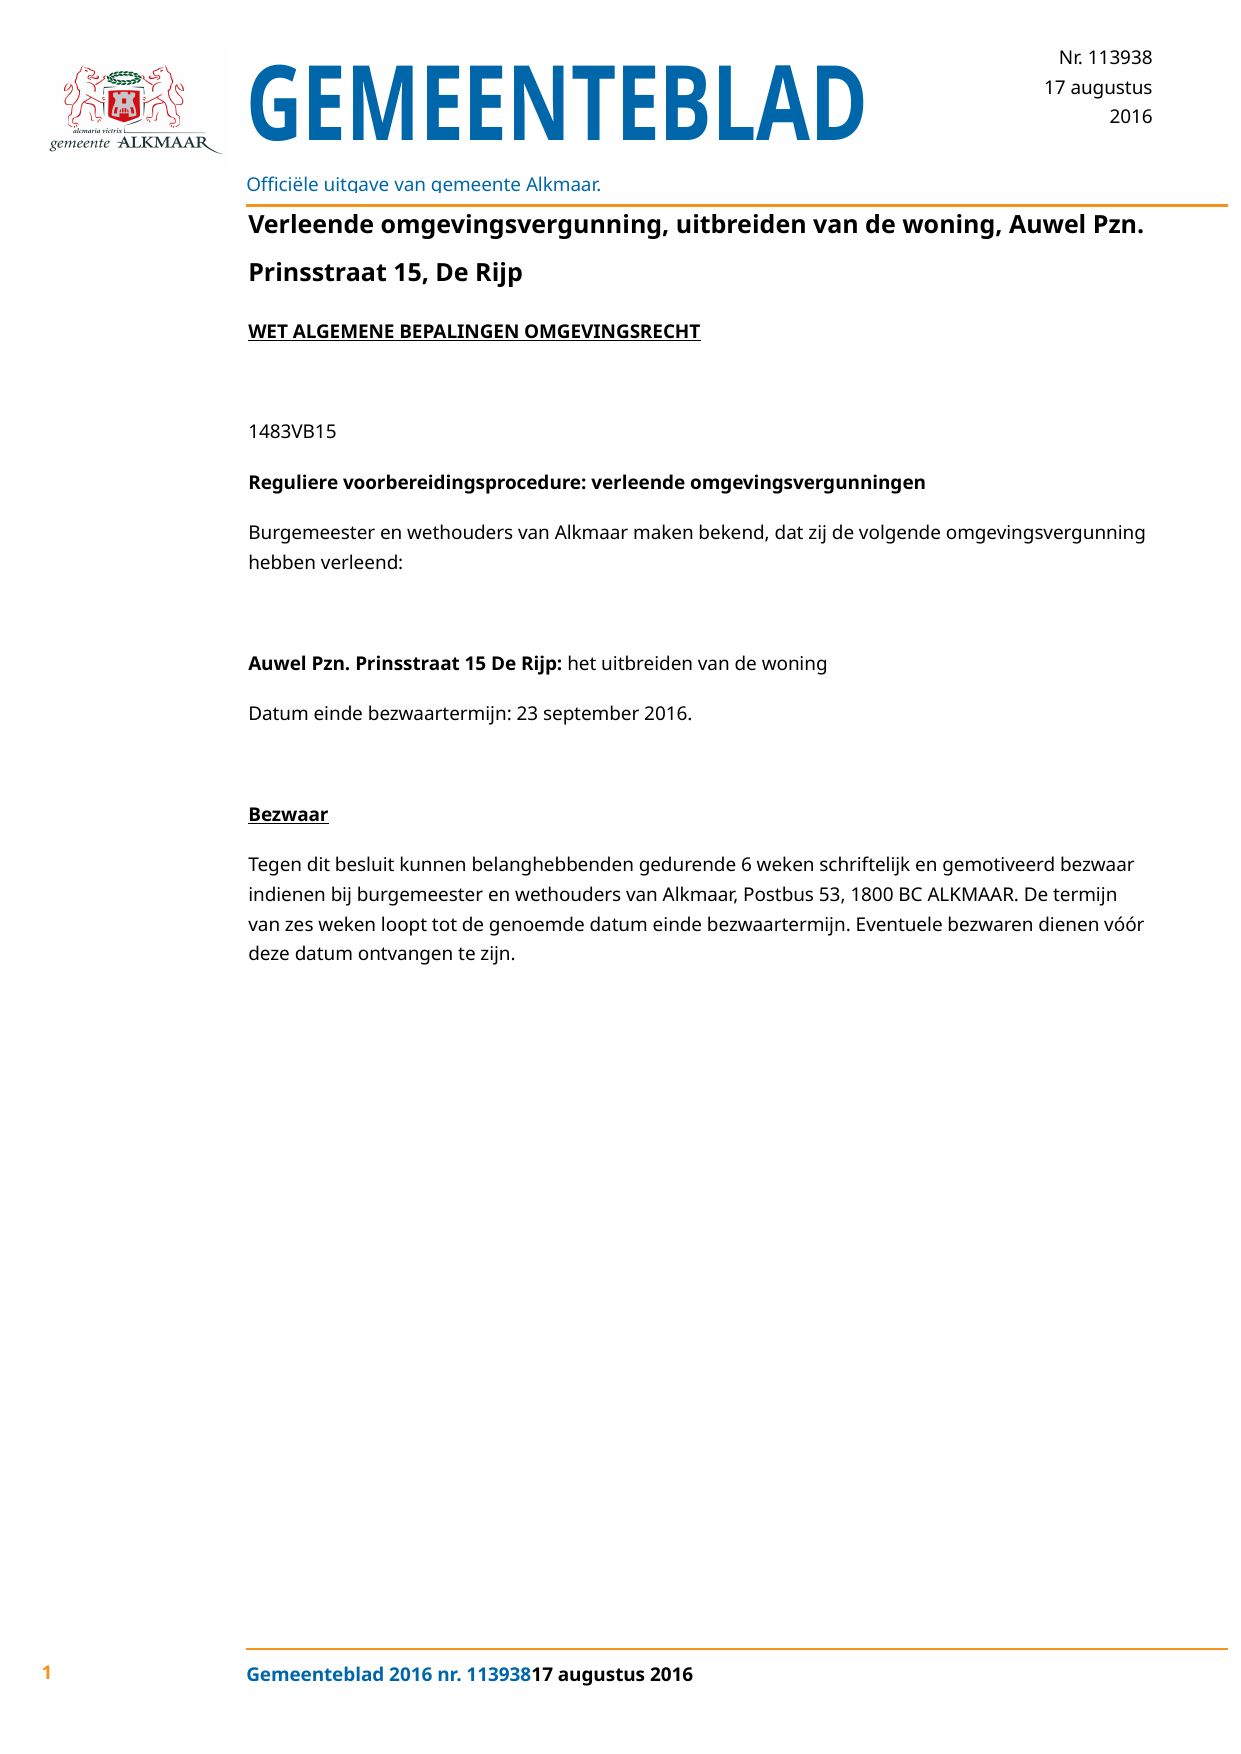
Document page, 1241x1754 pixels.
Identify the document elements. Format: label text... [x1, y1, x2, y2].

picture [41, 47, 231, 172]
text Auwel Pzn. Prinsstraat 15 De Rijp: het uitbreiden van de woning [248, 650, 1152, 676]
text Reguliere voorbereidingsprocedure: verleende omgevingsvergunningen [248, 469, 1152, 495]
text Tegen dit besluit kunnen belanghebbenden gedurende 6 weken schriftelijk en gemotiveerd bezwaar indienen bij burgemeester en wethouders van Alkmaar, Postbus 53, 1800 BC ALKMAAR. De termijn van zes weken loopt tot de genoemde datum einde bezwaartermijn. Eventuele bezwaren dienen vóór deze datum ontvangen te zijn. [248, 852, 1152, 966]
text Burgemeester en wethouders van Alkmaar maken bekend, dat zij de volgende omgevingsvergunning hebben verleend: [248, 519, 1152, 575]
text WET ALGEMENE BEPALINGEN OMGEVINGSRECHT [248, 318, 1152, 344]
text Verleende omgevingsvergunning, uitbreiden van de woning, Auwel Pzn. Prinsstraat 15, De Rijp [248, 207, 1152, 288]
text Datum einde bezwaartermijn: 23 september 2016. [248, 700, 1152, 726]
text Bezwaar [248, 801, 1152, 827]
text 1483VB15 [248, 419, 1152, 444]
